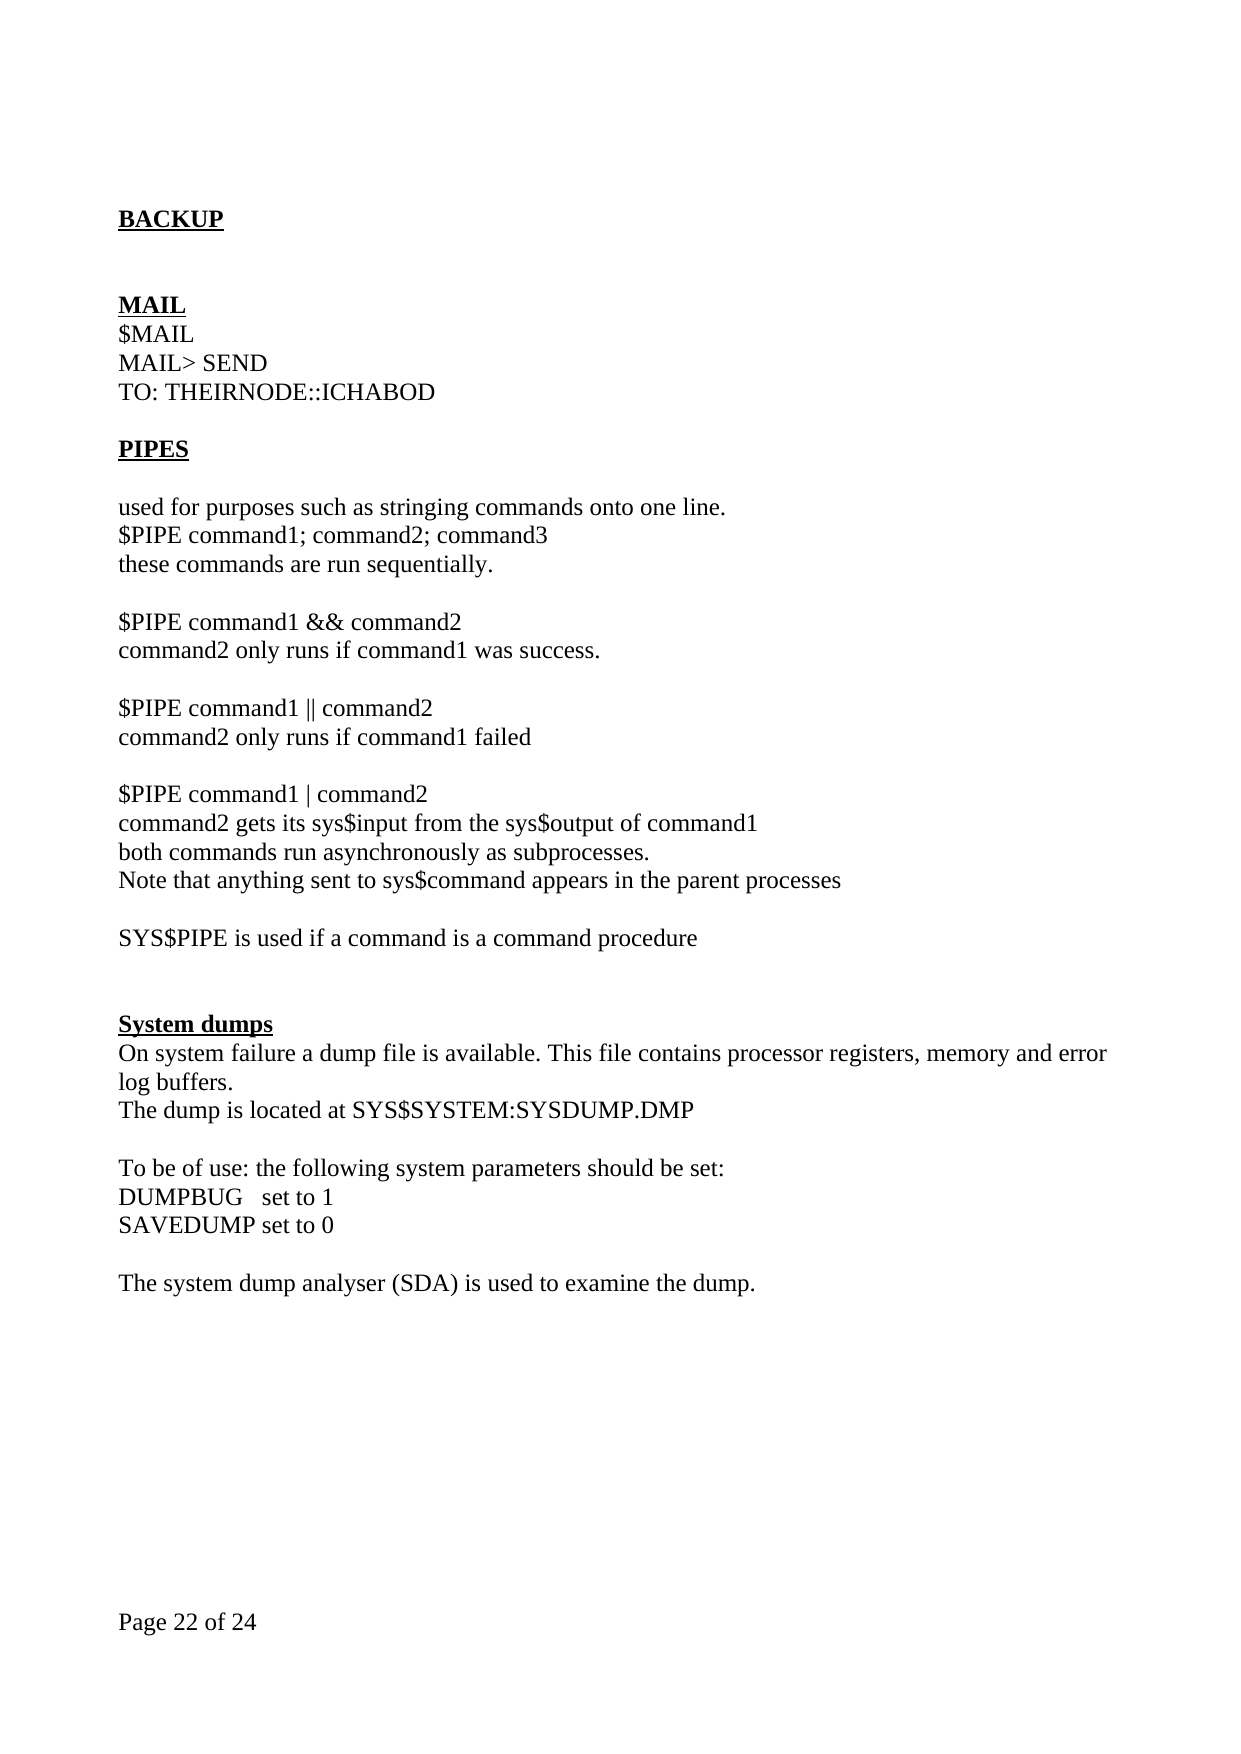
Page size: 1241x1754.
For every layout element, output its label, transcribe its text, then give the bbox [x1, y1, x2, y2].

text both commands run asynchronously as subprocesses. [118, 837, 1122, 866]
text SYS$PIPE is used if a command is a command procedure [118, 923, 1122, 952]
text The dump is located at SYS$SYSTEM:SYSDUMP.DMP [118, 1096, 1122, 1124]
text On system failure a dump file is available. This file contains processor registers, memory and error log buffers. [118, 1038, 1122, 1096]
text command2 only runs if command1 was success. [118, 636, 1122, 664]
text MAIL> SEND [118, 348, 1122, 377]
text PIPES [118, 434, 1122, 463]
text SAVEDUMP set to 0 [118, 1211, 1122, 1239]
text To be of use: the following system parameters should be set: [118, 1153, 1122, 1182]
text $PIPE command1 | command2 [118, 779, 1122, 808]
text MAIL [118, 291, 1122, 319]
text $PIPE command1 && command2 [118, 607, 1122, 636]
text used for purposes such as stringing commands onto one line. [118, 492, 1122, 521]
text command2 only runs if command1 failed [118, 722, 1122, 751]
text DUMPBUG set to 1 [118, 1182, 1122, 1211]
text TO: THEIRNODE::ICHABOD [118, 377, 1122, 406]
text $PIPE command1 || command2 [118, 693, 1122, 722]
text The system dump analyser (SDA) is used to examine the dump. [118, 1268, 1122, 1297]
text $PIPE command1; command2; command3 [118, 521, 1122, 549]
text System dumps [118, 1009, 1122, 1038]
text command2 gets its sys$input from the sys$output of command1 [118, 808, 1122, 837]
text $MAIL [118, 319, 1122, 348]
text BACKUP [118, 204, 1122, 233]
text Note that anything sent to sys$command appears in the parent processes [118, 866, 1122, 894]
text these commands are run sequentially. [118, 549, 1122, 578]
